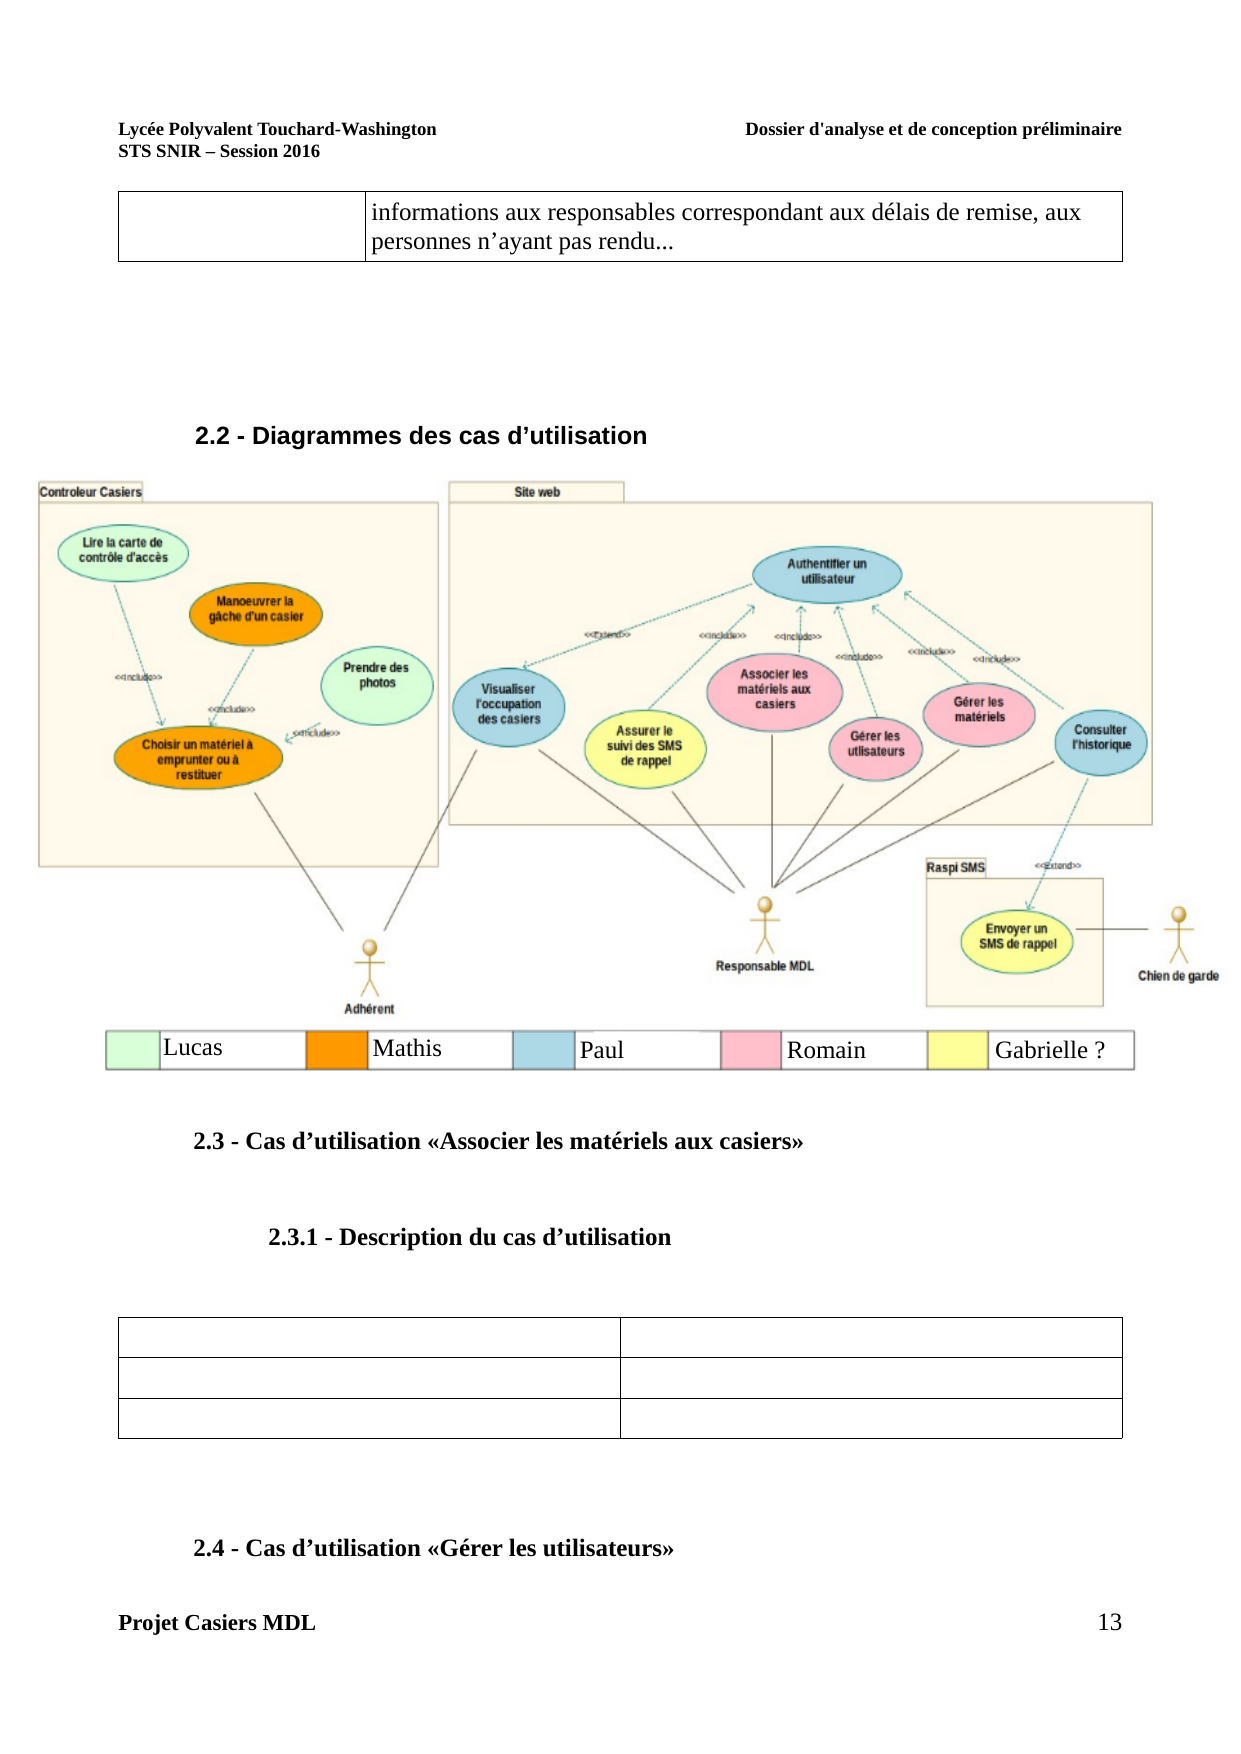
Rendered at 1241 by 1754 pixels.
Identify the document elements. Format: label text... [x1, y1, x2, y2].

table_cell [621, 1399, 1122, 1438]
table_cell [119, 1399, 620, 1438]
table_header [119, 1318, 620, 1357]
table_cell informations aux responsables correspondant aux délais de remise, aux personnes n’ayant pas rendu... [366, 192, 1122, 261]
text 2.3 - Cas d’utilisation «Associer les matériels aux casiers» [118, 1126, 1122, 1155]
table_header [621, 1318, 1122, 1357]
text 2.3.1 - Description du cas d’utilisation [118, 1222, 1122, 1250]
text 2.4 - Cas d’utilisation «Gérer les utilisateurs» [118, 1533, 1122, 1562]
table_cell [621, 1358, 1122, 1397]
picture [32, 469, 1229, 1075]
subtitle 2.2 - Diagrammes des cas d’utilisation [195, 421, 1122, 450]
table_cell [119, 192, 365, 261]
table_cell [119, 1358, 620, 1397]
